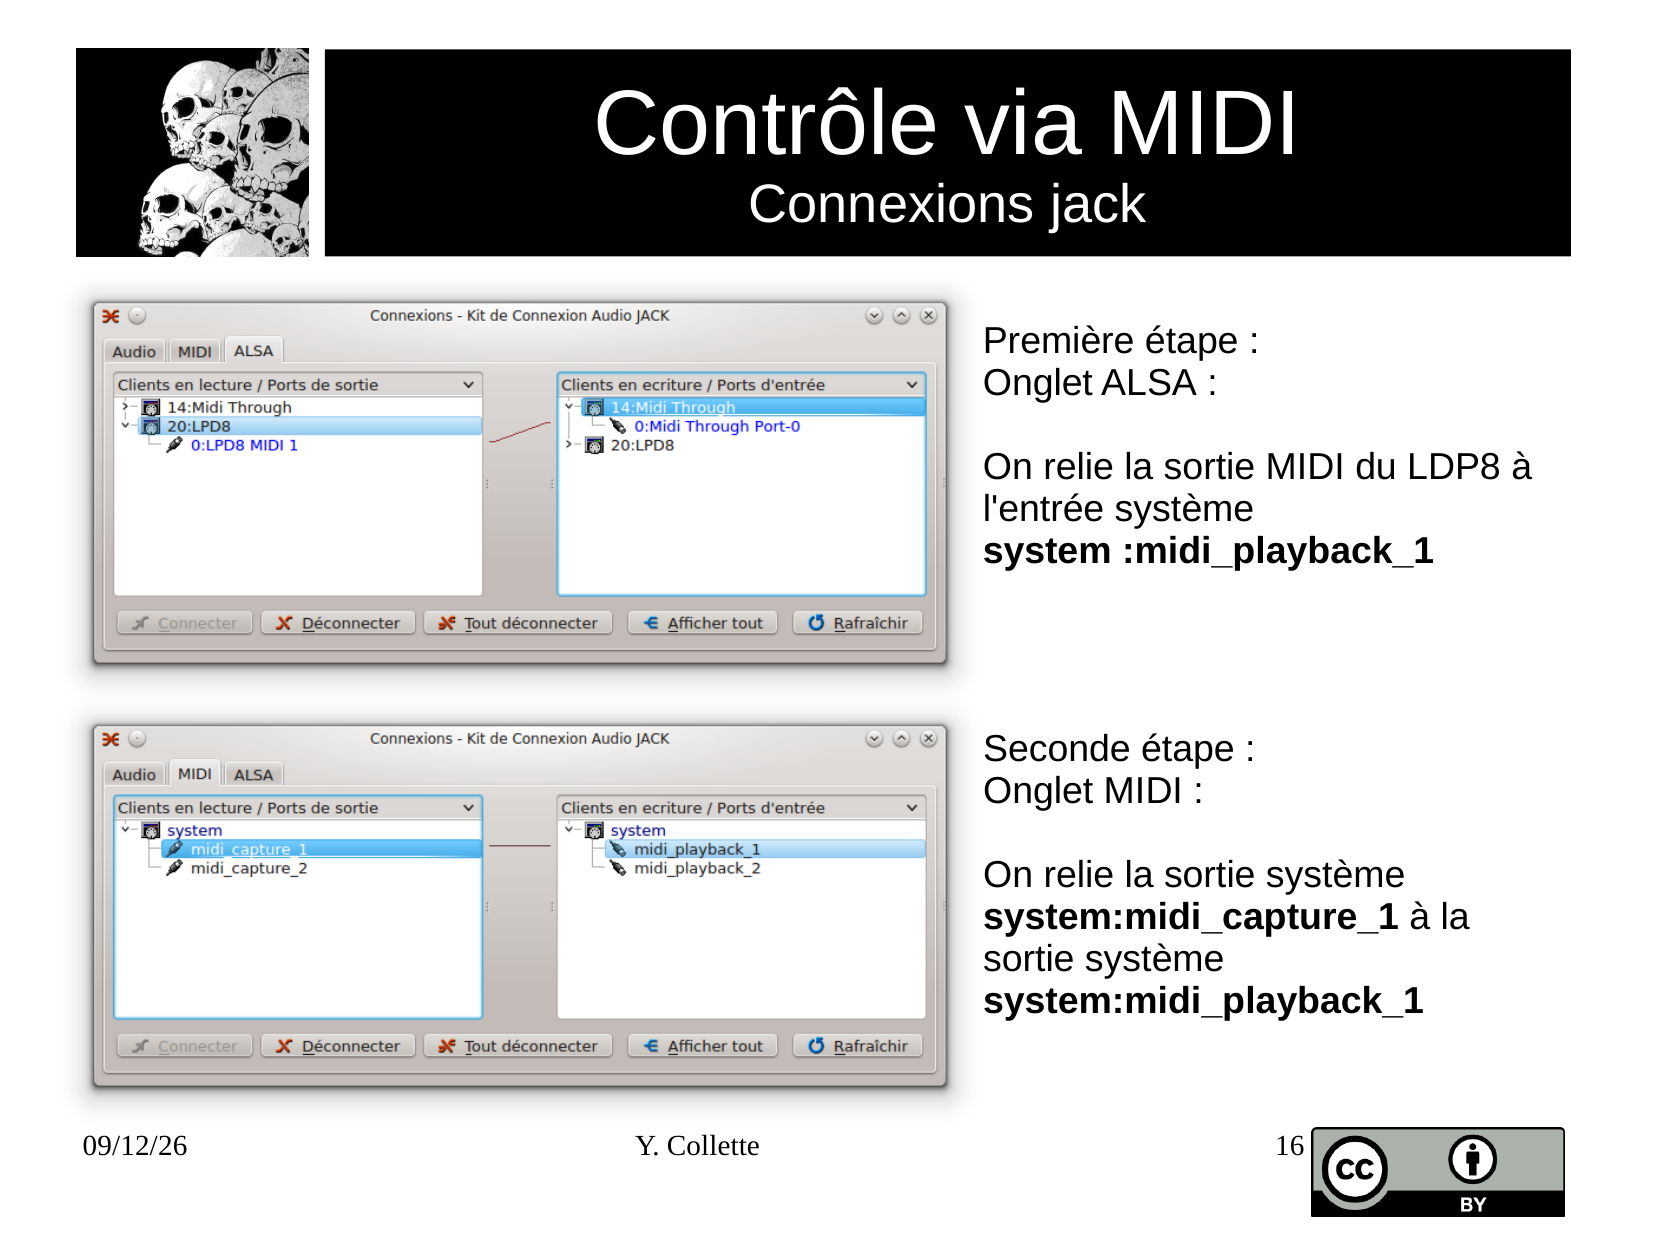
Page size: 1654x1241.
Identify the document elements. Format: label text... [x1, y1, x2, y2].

title Contrôle via MIDI Connexions jack [324, 49, 1571, 257]
text_box Seconde étape : Onglet MIDI : On relie la sortie système system:midi_capture_1 à la sortie système system:midi_playback_1 [968, 719, 1563, 1029]
picture [1311, 1127, 1565, 1217]
text_box Première étape : Onglet ALSA : On relie la sortie MIDI du LDP8 à l'entrée système system :midi_playback_1 [968, 312, 1563, 580]
picture [47, 48, 993, 1133]
